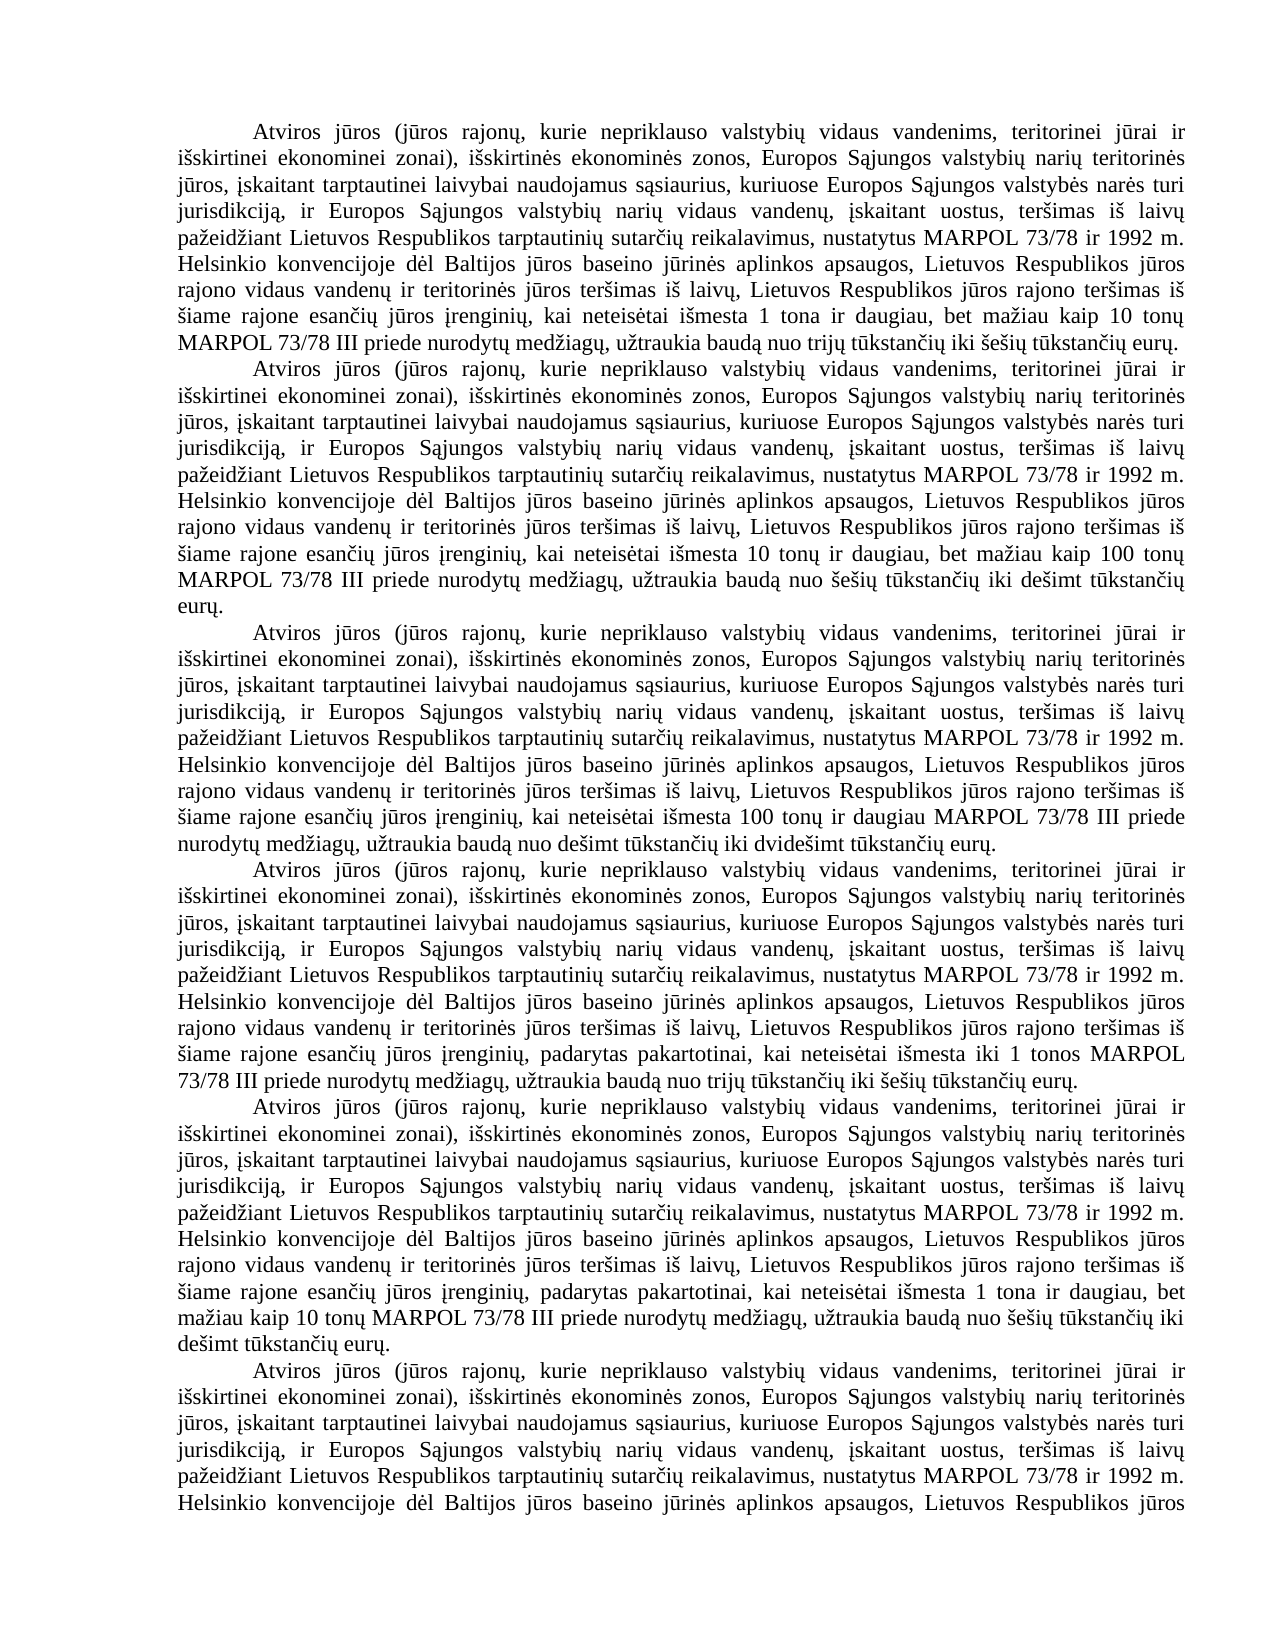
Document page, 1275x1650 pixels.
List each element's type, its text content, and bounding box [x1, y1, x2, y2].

text Atviros jūros (jūros rajonų, kurie nepriklauso valstybių vidaus vandenims, teritorinei jūrai ir išskirtinei ekonominei zonai), išskirtinės ekonominės zonos, Europos Sąjungos valstybių narių teritorinės jūros, įskaitant tarptautinei laivybai naudojamus sąsiaurius, kuriuose Europos Sąjungos valstybės narės turi jurisdikciją, ir Europos Sąjungos valstybių narių vidaus vandenų, įskaitant uostus, teršimas iš laivų pažeidžiant Lietuvos Respublikos tarptautinių sutarčių reikalavimus, nustatytus MARPOL 73/78 ir 1992 m. Helsinkio konvencijoje dėl Baltijos jūros baseino jūrinės aplinkos apsaugos, Lietuvos Respublikos jūros rajono vidaus vandenų ir teritorinės jūros teršimas iš laivų, Lietuvos Respublikos jūros rajono teršimas iš šiame rajone esančių jūros įrenginių, kai neteisėtai išmesta 100 tonų ir daugiau MARPOL 73/78 III priede nurodytų medžiagų, užtraukia baudą nuo dešimt tūkstančių iki dvidešimt tūkstančių eurų. [177, 619, 1186, 856]
text Atviros jūros (jūros rajonų, kurie nepriklauso valstybių vidaus vandenims, teritorinei jūrai ir išskirtinei ekonominei zonai), išskirtinės ekonominės zonos, Europos Sąjungos valstybių narių teritorinės jūros, įskaitant tarptautinei laivybai naudojamus sąsiaurius, kuriuose Europos Sąjungos valstybės narės turi jurisdikciją, ir Europos Sąjungos valstybių narių vidaus vandenų, įskaitant uostus, teršimas iš laivų pažeidžiant Lietuvos Respublikos tarptautinių sutarčių reikalavimus, nustatytus MARPOL 73/78 ir 1992 m. Helsinkio konvencijoje dėl Baltijos jūros baseino jūrinės aplinkos apsaugos, Lietuvos Respublikos jūros rajono vidaus vandenų ir teritorinės jūros teršimas iš laivų, Lietuvos Respublikos jūros rajono teršimas iš šiame rajone esančių jūros įrenginių, padarytas pakartotinai, kai neteisėtai išmesta 1 tona ir daugiau, bet mažiau kaip 10 tonų MARPOL 73/78 III priede nurodytų medžiagų, užtraukia baudą nuo šešių tūkstančių iki dešimt tūkstančių eurų. [177, 1093, 1186, 1357]
text Atviros jūros (jūros rajonų, kurie nepriklauso valstybių vidaus vandenims, teritorinei jūrai ir išskirtinei ekonominei zonai), išskirtinės ekonominės zonos, Europos Sąjungos valstybių narių teritorinės jūros, įskaitant tarptautinei laivybai naudojamus sąsiaurius, kuriuose Europos Sąjungos valstybės narės turi jurisdikciją, ir Europos Sąjungos valstybių narių vidaus vandenų, įskaitant uostus, teršimas iš laivų pažeidžiant Lietuvos Respublikos tarptautinių sutarčių reikalavimus, nustatytus MARPOL 73/78 ir 1992 m. Helsinkio konvencijoje dėl Baltijos jūros baseino jūrinės aplinkos apsaugos, Lietuvos Respublikos jūros rajono vidaus vandenų ir teritorinės jūros teršimas iš laivų, Lietuvos Respublikos jūros rajono teršimas iš šiame rajone esančių jūros įrenginių, kai neteisėtai išmesta 1 tona ir daugiau, bet mažiau kaip 10 tonų MARPOL 73/78 III priede nurodytų medžiagų, užtraukia baudą nuo trijų tūkstančių iki šešių tūkstančių eurų. [177, 118, 1186, 355]
text Atviros jūros (jūros rajonų, kurie nepriklauso valstybių vidaus vandenims, teritorinei jūrai ir išskirtinei ekonominei zonai), išskirtinės ekonominės zonos, Europos Sąjungos valstybių narių teritorinės jūros, įskaitant tarptautinei laivybai naudojamus sąsiaurius, kuriuose Europos Sąjungos valstybės narės turi jurisdikciją, ir Europos Sąjungos valstybių narių vidaus vandenų, įskaitant uostus, teršimas iš laivų pažeidžiant Lietuvos Respublikos tarptautinių sutarčių reikalavimus, nustatytus MARPOL 73/78 ir 1992 m. Helsinkio konvencijoje dėl Baltijos jūros baseino jūrinės aplinkos apsaugos, Lietuvos Respublikos jūros rajono vidaus vandenų ir teritorinės jūros teršimas iš laivų, Lietuvos Respublikos jūros rajono teršimas iš šiame rajone esančių jūros įrenginių, kai neteisėtai išmesta 10 tonų ir daugiau, bet mažiau kaip 100 tonų MARPOL 73/78 III priede nurodytų medžiagų, užtraukia baudą nuo šešių tūkstančių iki dešimt tūkstančių eurų. [177, 355, 1186, 619]
text Atviros jūros (jūros rajonų, kurie nepriklauso valstybių vidaus vandenims, teritorinei jūrai ir išskirtinei ekonominei zonai), išskirtinės ekonominės zonos, Europos Sąjungos valstybių narių teritorinės jūros, įskaitant tarptautinei laivybai naudojamus sąsiaurius, kuriuose Europos Sąjungos valstybės narės turi jurisdikciją, ir Europos Sąjungos valstybių narių vidaus vandenų, įskaitant uostus, teršimas iš laivų pažeidžiant Lietuvos Respublikos tarptautinių sutarčių reikalavimus, nustatytus MARPOL 73/78 ir 1992 m. Helsinkio konvencijoje dėl Baltijos jūros baseino jūrinės aplinkos apsaugos, Lietuvos Respublikos jūros rajono vidaus vandenų ir teritorinės jūros teršimas iš laivų, Lietuvos Respublikos jūros rajono teršimas iš šiame rajone esančių jūros įrenginių, padarytas pakartotinai, kai neteisėtai išmesta iki 1 tonos MARPOL 73/78 III priede nurodytų medžiagų, užtraukia baudą nuo trijų tūkstančių iki šešių tūkstančių eurų. [177, 856, 1186, 1093]
text Atviros jūros (jūros rajonų, kurie nepriklauso valstybių vidaus vandenims, teritorinei jūrai ir išskirtinei ekonominei zonai), išskirtinės ekonominės zonos, Europos Sąjungos valstybių narių teritorinės jūros, įskaitant tarptautinei laivybai naudojamus sąsiaurius, kuriuose Europos Sąjungos valstybės narės turi jurisdikciją, ir Europos Sąjungos valstybių narių vidaus vandenų, įskaitant uostus, teršimas iš laivų pažeidžiant Lietuvos Respublikos tarptautinių sutarčių reikalavimus, nustatytus MARPOL 73/78 ir 1992 m. Helsinkio konvencijoje dėl Baltijos jūros baseino jūrinės aplinkos apsaugos, Lietuvos Respublikos jūros [177, 1357, 1186, 1515]
